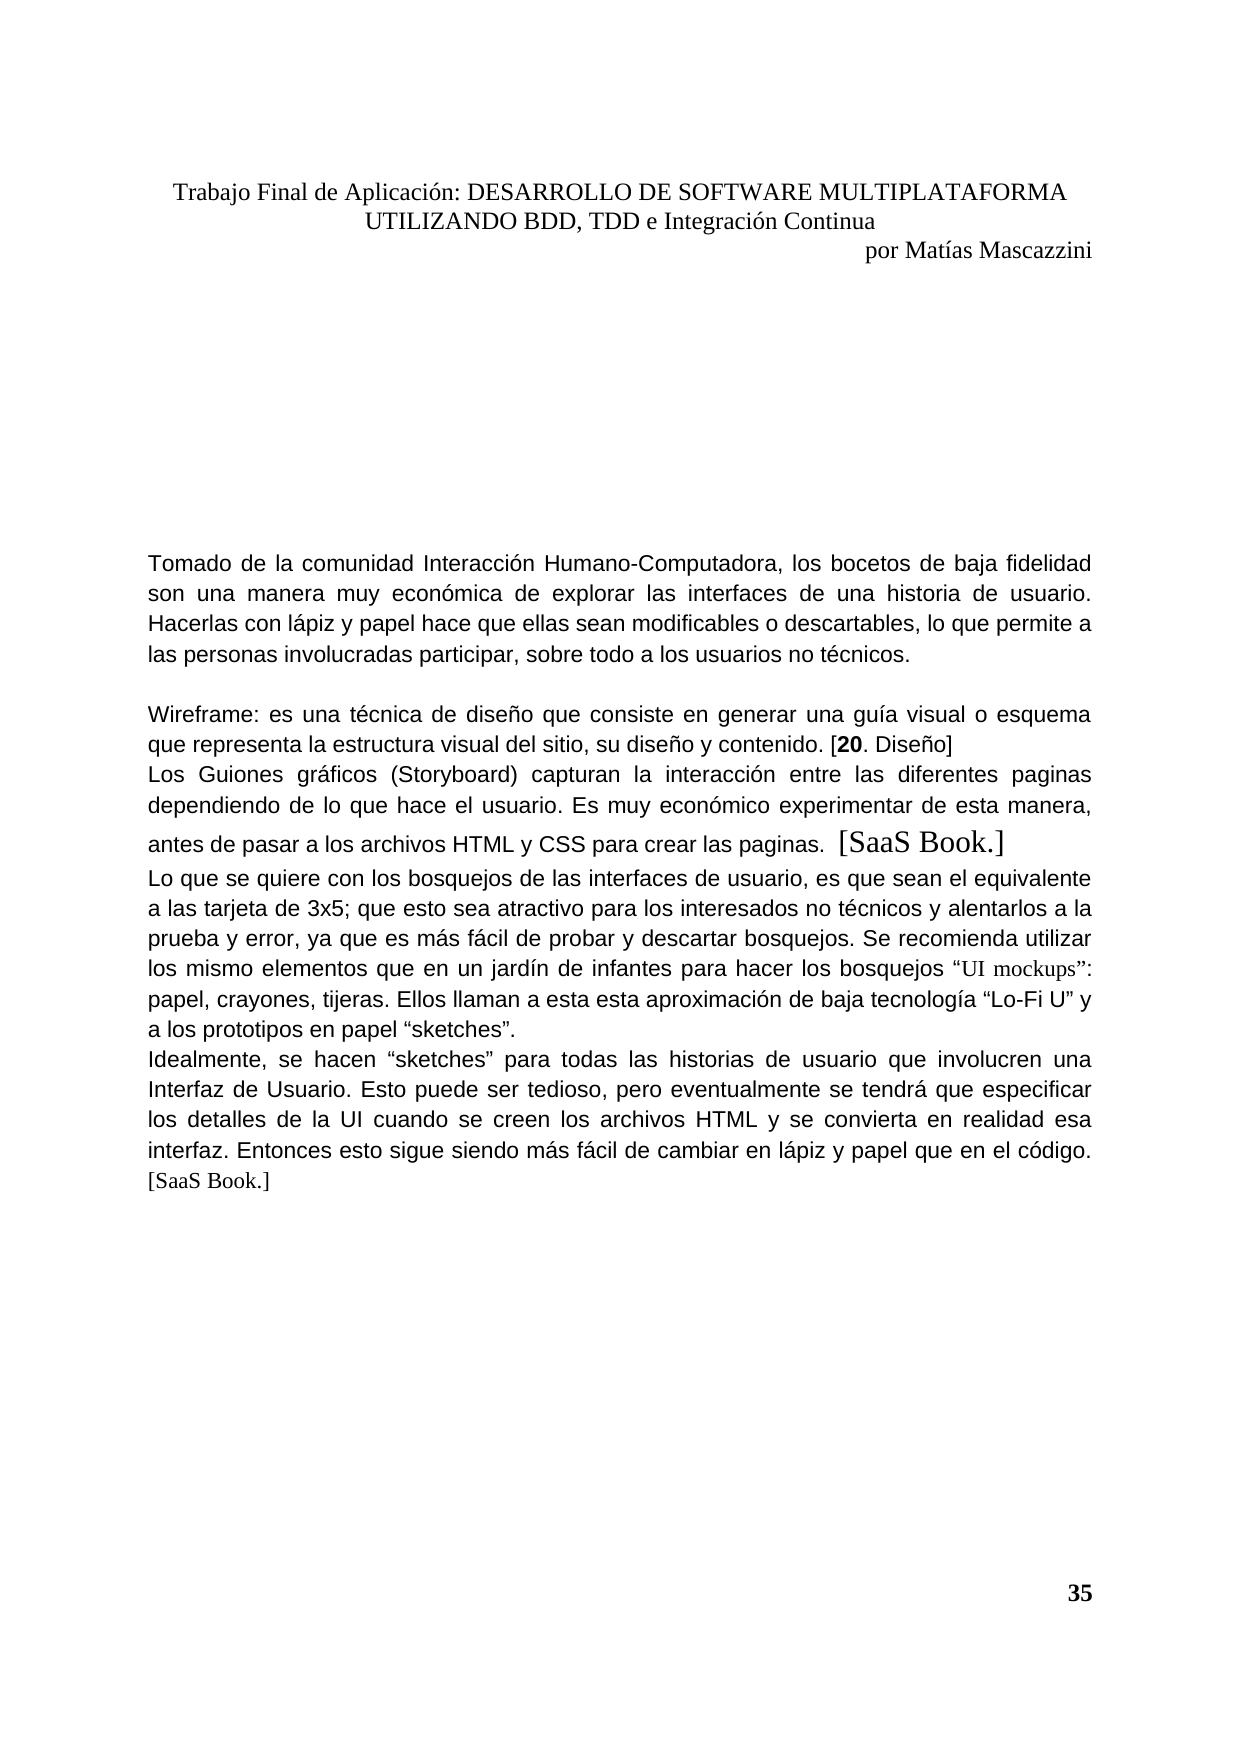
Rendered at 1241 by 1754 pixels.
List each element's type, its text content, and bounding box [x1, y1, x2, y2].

text Wireframe: es una técnica de diseño que consiste en generar una guía visual o esquema que representa la estructura visual del sitio, su diseño y contenido. [20. Diseño] [148, 701, 1093, 758]
text Idealmente, se hacen “sketches” para todas las historias de usuario que involucren una Interfaz de Usuario. Esto puede ser tedioso, pero eventualmente se tendrá que especificar los detalles de la UI cuando se creen los archivos HTML y se convierta en realidad esa interfaz. Entonces esto sigue siendo más fácil de cambiar en lápiz y papel que en el código. [SaaS Book.] [148, 1046, 1093, 1193]
text Tomado de la comunidad Interacción Humano-Computadora, los bocetos de baja fidelidad son una manera muy económica de explorar las interfaces de una historia de usuario. Hacerlas con lápiz y papel hace que ellas sean modificables o descartables, lo que permite a las personas involucradas participar, sobre todo a los usuarios no técnicos. [148, 550, 1093, 667]
text Los Guiones gráficos (Storyboard) capturan la interacción entre las diferentes paginas dependiendo de lo que hace el usuario. Es muy económico experimentar de esta manera, antes de pasar a los archivos HTML y CSS para crear las paginas. [SaaS Book.] [148, 761, 1093, 859]
text Lo que se quiere con los bosquejos de las interfaces de usuario, es que sean el equivalente a las tarjeta de 3x5; que esto sea atractivo para los interesados no técnicos y alentarlos a la prueba y error, ya que es más fácil de probar y descartar bosquejos. Se recomienda utilizar los mismo elementos que en un jardín de infantes para hacer los bosquejos “UI mockups”: papel, crayones, tijeras. Ellos llaman a esta esta aproximación de baja tecnología “Lo-Fi U” y a los prototipos en papel “sketches”. [148, 864, 1093, 1042]
